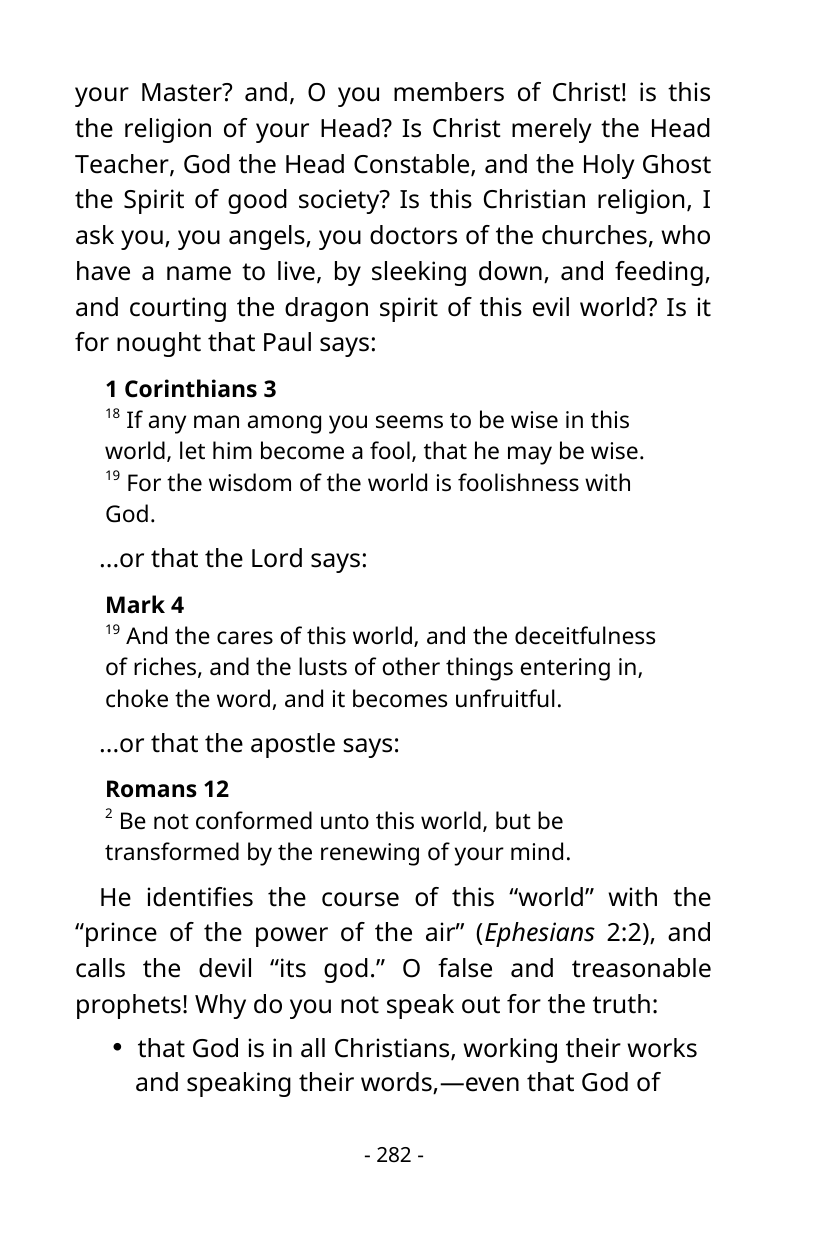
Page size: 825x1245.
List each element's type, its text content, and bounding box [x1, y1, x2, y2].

text Romans 12 [105, 773, 712, 805]
list that God is in all Christians, working their works and speaking their words,—even that God of [112, 1031, 712, 1099]
text your Master? and, O you members of Christ! is this the religion of your Head? Is Christ merely the Head Teacher, God the Head Constable, and the Holy Ghost the Spirit of good society? Is this Christian religion, I ask you, you angels, you doctors of the churches, who have a name to live, by sleeking down, and feeding, and courting the dragon spirit of this evil world? Is it for nought that Paul says: [75, 75, 712, 359]
text 1 Corinthians 3 [105, 373, 712, 404]
text ...or that the apostle says: [75, 726, 712, 760]
text Mark 4 [105, 589, 712, 620]
text He identifies the course of this “world” with the “prince of the power of the air” (Ephesians 2:2), and calls the devil “its god.” O false and treasonable prophets! Why do you not speak out for the truth: [75, 879, 712, 1020]
text 19 For the wisdom of the world is foolishness with God. [105, 467, 682, 529]
text 18 If any man among you seems to be wise in this world, let him become a fool, that he may be wise. [105, 404, 682, 467]
text 2 Be not conformed unto this world, but be transformed by the renewing of your mind. [105, 805, 682, 867]
text ...or that the Lord says: [75, 541, 712, 575]
text 19 And the cares of this world, and the deceitfulness of riches, and the lusts of other things entering in, choke the word, and it becomes unfruitful. [105, 620, 682, 714]
